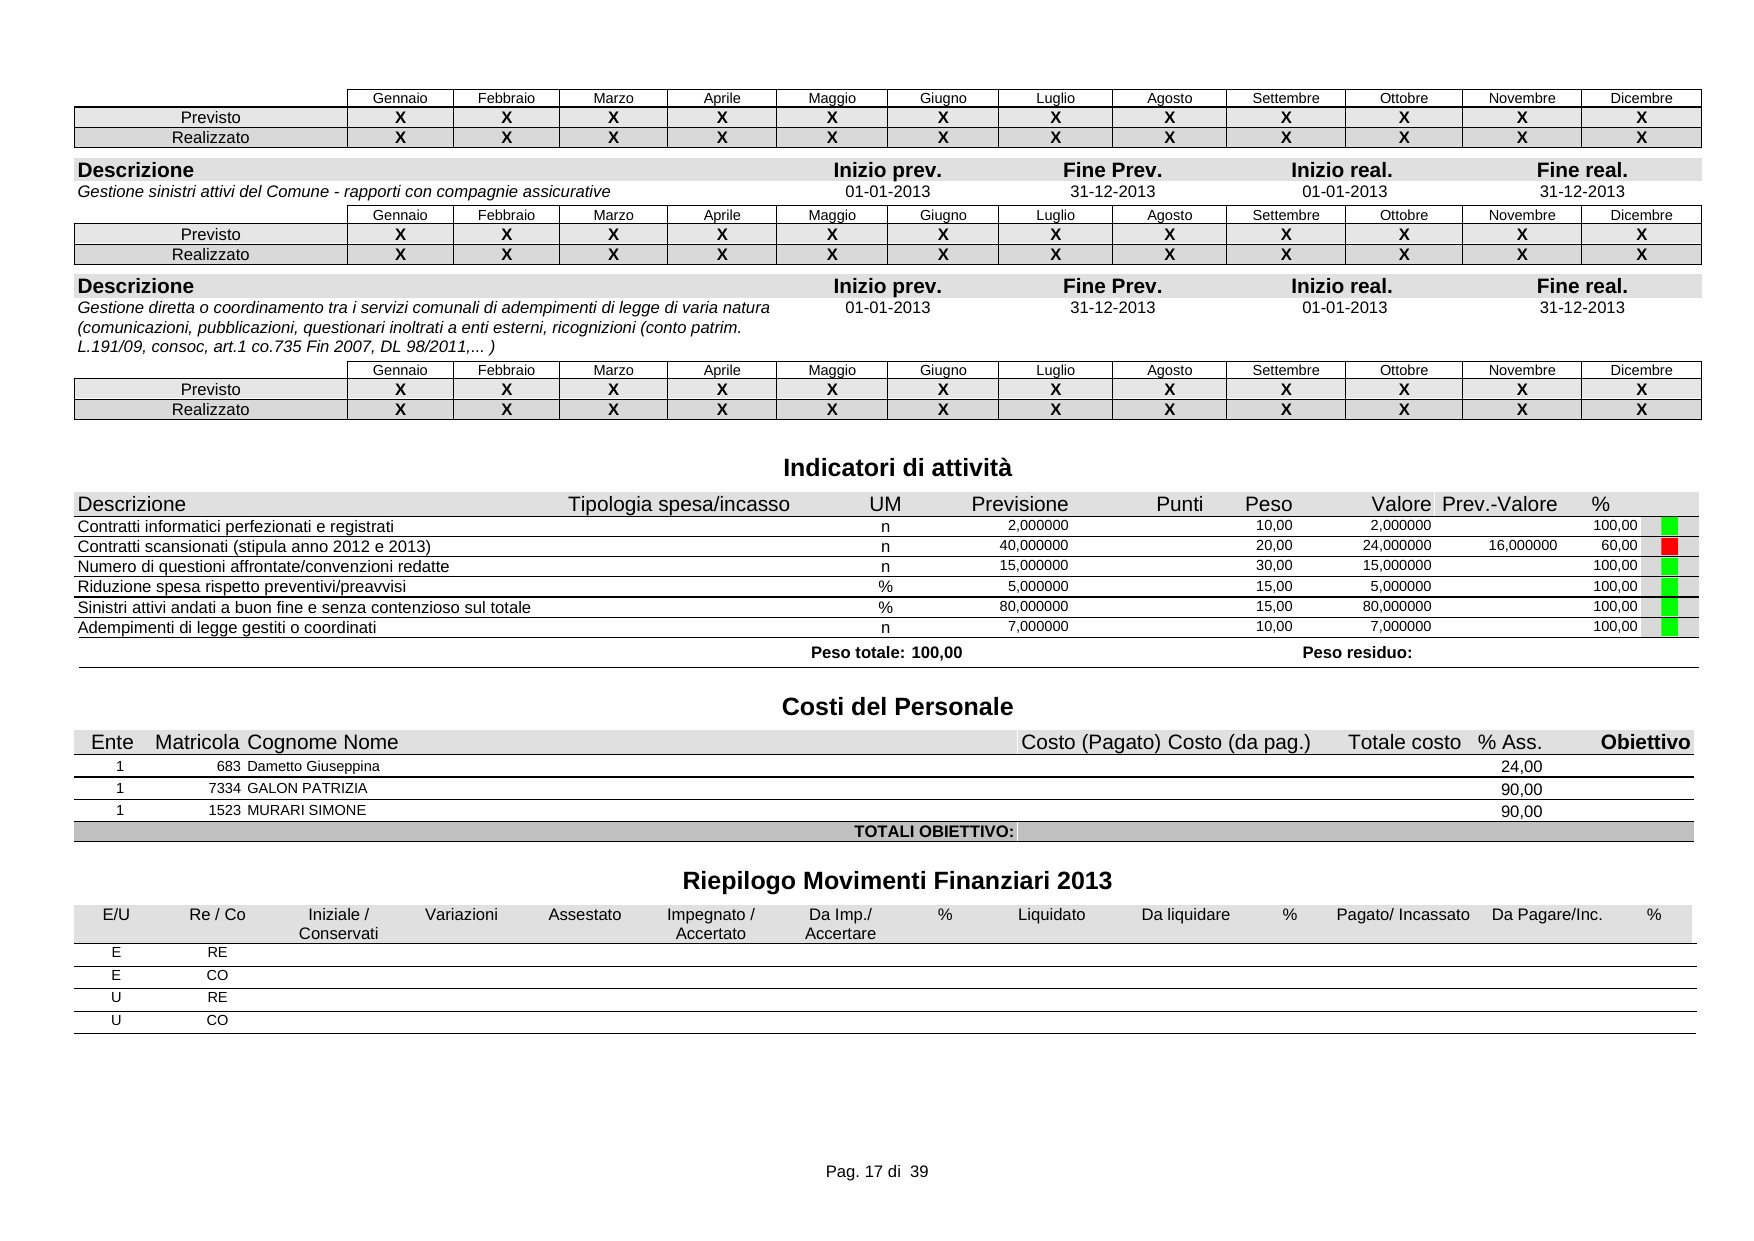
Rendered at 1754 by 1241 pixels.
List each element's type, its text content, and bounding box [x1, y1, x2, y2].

table_cell X [454, 400, 559, 419]
table_cell X [1113, 400, 1226, 419]
table_cell [1018, 755, 1164, 776]
table_cell 20,00 [1212, 537, 1296, 556]
table_header [646, 1012, 774, 1028]
table_cell 1523 [150, 800, 244, 821]
table_header Fine real. [1463, 158, 1702, 181]
table_header Descrizione [74, 158, 777, 181]
table_cell 16,000000 [1435, 537, 1561, 556]
table_cell 90,00 [1464, 800, 1546, 821]
table_cell Gestione sinistri attivi del Comune - rapporti con compagnie assicurative [74, 181, 777, 201]
table_header [983, 1012, 1122, 1028]
table_cell [1164, 778, 1314, 799]
table_cell 1 [74, 778, 150, 799]
text Riepilogo Movimenti Finanziari 2013 [71, 866, 1724, 895]
table_cell [774, 944, 907, 961]
table_cell X [999, 245, 1112, 264]
table_header Dicembre [1582, 362, 1701, 378]
table_cell MURARI SIMONE [244, 800, 1017, 821]
table_cell X [888, 108, 998, 127]
table_cell X [1227, 379, 1345, 398]
table_header U [74, 1012, 158, 1028]
table_cell X [1346, 400, 1462, 419]
table_cell X [668, 224, 776, 243]
table_cell 31-12-2013 [999, 298, 1227, 356]
table_header Re / Co [158, 905, 276, 943]
table_cell X [560, 400, 667, 419]
table_header Giugno [888, 206, 998, 223]
table_cell Peso residuo: [1132, 638, 1415, 667]
table_header U [74, 989, 158, 1006]
table_header Valore [1296, 492, 1434, 516]
table_cell [907, 944, 983, 961]
table_cell 60,00 [1561, 537, 1641, 556]
table_cell Peso totale: [79, 638, 908, 667]
table_cell 31-12-2013 [1463, 181, 1702, 201]
table_cell X [1227, 108, 1345, 127]
table_header [1621, 967, 1697, 983]
table_cell X [560, 224, 667, 243]
table_header [908, 967, 983, 983]
table_cell [1164, 800, 1314, 821]
table_header Inizio prev. [777, 274, 999, 298]
table_cell 10,00 [1217, 618, 1296, 637]
table_cell [276, 944, 401, 961]
table_cell 1 [74, 755, 150, 776]
table_cell X [668, 128, 776, 147]
table_header Dicembre [1582, 206, 1701, 223]
table_cell [1121, 944, 1251, 961]
table_cell X [454, 108, 559, 127]
table_cell 01-01-2013 [777, 181, 999, 201]
table_cell [1072, 618, 1217, 637]
table_cell TOTALI OBIETTIVO: [74, 822, 1017, 841]
table_cell 15,00 [1217, 577, 1296, 596]
table_cell X [777, 108, 887, 127]
table_cell 100,00 [1561, 618, 1641, 637]
table_header Fine Prev. [999, 158, 1227, 181]
table_cell X [560, 379, 667, 398]
table_cell GALON PATRIZIA [244, 778, 1017, 799]
table_cell 2,000000 [930, 517, 1072, 536]
table_cell X [1346, 128, 1462, 147]
table_header [74, 89, 347, 106]
table_header [1122, 967, 1253, 983]
table_cell X [1582, 379, 1701, 398]
table_header [277, 967, 402, 983]
table_header [1330, 989, 1481, 1006]
table_cell [1072, 598, 1217, 617]
table_cell [1164, 822, 1314, 841]
table_header Totale costo [1314, 730, 1464, 754]
table_header [402, 989, 524, 1006]
table_header Descrizione [74, 492, 565, 516]
table_cell X [1346, 224, 1462, 243]
table_cell [983, 944, 1121, 961]
table_header Agosto [1113, 90, 1226, 106]
table_cell X [1346, 108, 1462, 127]
table_cell [1072, 557, 1217, 576]
table_cell E [74, 944, 158, 961]
table_cell X [1227, 128, 1345, 147]
table_header [524, 967, 646, 983]
table_cell [1435, 517, 1561, 536]
table_cell X [348, 245, 453, 264]
table_cell X [454, 128, 559, 147]
table_cell [1641, 577, 1699, 596]
table_cell 100,00 [908, 638, 1132, 667]
table_header Luglio [999, 90, 1112, 106]
table_cell [1072, 517, 1217, 536]
table_header Impegnato / Accertato [648, 905, 774, 943]
table_header [402, 967, 524, 983]
table_cell [522, 944, 643, 961]
table_header [774, 1012, 908, 1028]
table_cell [1464, 822, 1546, 841]
table_cell [1641, 517, 1699, 536]
table_header % [1251, 905, 1328, 943]
table_cell 15,000000 [930, 557, 1072, 576]
table_cell X [1582, 128, 1701, 147]
table_header [74, 205, 347, 223]
table_header % [1616, 905, 1692, 943]
table_header [1330, 967, 1481, 983]
table_header Descrizione [74, 274, 777, 298]
table_cell X [999, 379, 1112, 398]
table_header Marzo [560, 90, 667, 106]
table_header UM [840, 492, 930, 516]
table_header % Ass. [1464, 730, 1546, 754]
table_header Prev.-Valore [1435, 492, 1561, 516]
table_header Luglio [999, 206, 1112, 223]
table_cell [565, 618, 840, 637]
table_cell X [888, 245, 998, 264]
table_header Pagato/ Incassato [1328, 905, 1478, 943]
table_header Febbraio [454, 90, 559, 106]
table_header Ente [74, 730, 150, 754]
table_cell [1616, 944, 1697, 961]
table_header Novembre [1463, 206, 1581, 223]
table_cell [1546, 800, 1694, 821]
table_cell X [668, 245, 776, 264]
table_cell [1072, 537, 1212, 556]
table_cell [1546, 822, 1694, 841]
table_header Maggio [777, 90, 887, 106]
table_header Febbraio [454, 362, 559, 378]
table_header Gennaio [348, 90, 453, 106]
table_cell RE [158, 944, 276, 961]
table_header Inizio real. [1227, 274, 1463, 298]
table_header Previsione [930, 492, 1072, 516]
table_cell 31-12-2013 [999, 181, 1227, 201]
table_header [1253, 967, 1330, 983]
table_cell X [1227, 245, 1345, 264]
table_header E/U [74, 905, 158, 943]
table_cell [74, 637, 79, 667]
table_cell 90,00 [1464, 778, 1546, 799]
table_cell [1314, 822, 1464, 841]
table_header [74, 1034, 1696, 1039]
table_header Ottobre [1346, 362, 1462, 378]
table_cell X [1113, 224, 1226, 243]
table_cell X [888, 128, 998, 147]
table_cell n [840, 557, 930, 576]
table_header Settembre [1227, 206, 1345, 223]
text Indicatori di attività [71, 453, 1724, 482]
table_cell [1435, 557, 1561, 576]
table_header Punti [1072, 492, 1212, 516]
table_header [646, 989, 774, 1006]
table_cell X [777, 224, 887, 243]
table_header Giugno [888, 90, 998, 106]
table_cell Riduzione spesa rispetto preventivi/preavvisi [74, 577, 565, 596]
table_header [983, 967, 1122, 983]
table_header [1481, 989, 1621, 1006]
table_cell X [888, 379, 998, 398]
table_cell X [1113, 379, 1226, 398]
table_header [1621, 1012, 1697, 1028]
table_cell [643, 944, 774, 961]
table_header Luglio [999, 362, 1112, 378]
table_cell 01-01-2013 [1227, 298, 1463, 356]
table_cell 7,000000 [1296, 618, 1434, 637]
table_cell X [777, 128, 887, 147]
table_cell 2,000000 [1296, 517, 1434, 536]
table_cell [1641, 557, 1699, 576]
table_cell X [888, 400, 998, 419]
table_header [646, 967, 774, 983]
table_header Inizio prev. [777, 158, 999, 181]
table_cell 5,000000 [930, 577, 1072, 596]
table_cell X [348, 108, 453, 127]
table_header RE [158, 989, 277, 1006]
table_cell [401, 944, 522, 961]
table_header Novembre [1463, 362, 1581, 378]
table_cell 7334 [150, 778, 244, 799]
table_cell X [1113, 245, 1226, 264]
table_cell [1314, 778, 1464, 799]
table_cell X [1463, 400, 1581, 419]
table_header [1330, 1012, 1481, 1028]
table_cell [1018, 822, 1164, 841]
table_cell Dametto Giuseppina [244, 755, 1017, 776]
table_cell [1435, 577, 1561, 596]
table_header Ottobre [1346, 206, 1462, 223]
table_header CO [158, 1012, 277, 1028]
table_cell n [840, 537, 930, 556]
table_header [74, 361, 347, 378]
table_cell 40,000000 [930, 537, 1072, 556]
table_cell Contratti informatici perfezionati e registrati [74, 517, 565, 536]
table_cell Contratti scansionati (stipula anno 2012 e 2013) [74, 537, 565, 556]
table_cell 100,00 [1561, 577, 1641, 596]
table_cell 683 [150, 755, 244, 776]
table_header Settembre [1227, 90, 1345, 106]
table_cell X [1463, 224, 1581, 243]
table_header % [907, 905, 983, 943]
table_header Iniziale / Conservati [276, 905, 401, 943]
table_cell X [1227, 400, 1345, 419]
table_cell Realizzato [75, 400, 347, 419]
table_cell [1641, 598, 1699, 617]
table_header [908, 989, 983, 1006]
table_cell X [1582, 245, 1701, 264]
table_header E [74, 967, 158, 983]
table_cell 01-01-2013 [777, 298, 999, 356]
table_cell 80,000000 [1296, 598, 1434, 617]
table_cell X [1113, 108, 1226, 127]
table_cell X [1113, 128, 1226, 147]
table_cell 80,000000 [930, 598, 1072, 617]
table_cell [1546, 755, 1694, 776]
table_cell 24,00 [1464, 755, 1546, 776]
table_cell X [1463, 379, 1581, 398]
table_header [774, 989, 908, 1006]
text Costi del Personale [71, 692, 1724, 720]
table_header Aprile [668, 362, 776, 378]
table_header Agosto [1113, 362, 1226, 378]
table_cell X [1463, 108, 1581, 127]
table_header Fine real. [1463, 274, 1702, 298]
table_cell [1164, 755, 1314, 776]
table_header % [1561, 492, 1641, 516]
table_header Agosto [1113, 206, 1226, 223]
table_header Fine Prev. [999, 274, 1227, 298]
table_header Settembre [1227, 362, 1345, 378]
table_cell n [840, 517, 930, 536]
table_cell 15,000000 [1296, 557, 1434, 576]
table_header Aprile [668, 206, 776, 223]
table_cell 7,000000 [930, 618, 1072, 637]
table_cell Numero di questioni affrontate/convenzioni redatte [74, 557, 565, 576]
table_cell X [668, 379, 776, 398]
table_header Matricola [150, 730, 244, 754]
table_header Dicembre [1582, 90, 1701, 106]
table_header Maggio [777, 362, 887, 378]
table_cell Gestione diretta o coordinamento tra i servizi comunali di adempimenti di legge di varia natura (comunicazioni, pubblicazioni, questionari inoltrati a enti esterni, ricognizioni (conto patrim. L.191/09, consoc, art.1 co.735 Fin 2007, DL 98/2011,... ) [74, 298, 777, 356]
table_header [277, 989, 402, 1006]
table_cell [1314, 755, 1464, 776]
table_cell X [1582, 224, 1701, 243]
table_cell X [454, 379, 559, 398]
table_header Tipologia spesa/incasso [565, 492, 840, 516]
table_cell X [1582, 400, 1701, 419]
table_header Ottobre [1346, 90, 1462, 106]
table_cell 15,00 [1217, 598, 1296, 617]
table_cell X [1463, 128, 1581, 147]
table_header Gennaio [348, 362, 453, 378]
table_cell X [454, 224, 559, 243]
table_cell X [1346, 245, 1462, 264]
table_cell X [1582, 108, 1701, 127]
table_cell [1072, 577, 1217, 596]
table_cell X [888, 224, 998, 243]
table_cell 1 [74, 800, 150, 821]
table_header [402, 1012, 524, 1028]
table_header Liquidato [983, 905, 1121, 943]
table_cell [1641, 537, 1699, 556]
table_cell [1546, 778, 1694, 799]
table_cell [1314, 800, 1464, 821]
table_cell X [668, 108, 776, 127]
table_header [983, 989, 1122, 1006]
table_cell Realizzato [75, 245, 347, 264]
table_header [524, 989, 646, 1006]
table_cell Realizzato [75, 128, 347, 147]
table_cell 10,00 [1217, 517, 1296, 536]
table_cell [565, 517, 840, 536]
table_cell Previsto [75, 224, 347, 243]
table_header [524, 1012, 646, 1028]
table_header Febbraio [454, 206, 559, 223]
table_cell [1478, 944, 1616, 961]
table_header Da Imp./ Accertare [774, 905, 907, 943]
table_header [1481, 967, 1621, 983]
table_cell [565, 537, 840, 556]
table_header [908, 1012, 983, 1028]
table_header Assestato [522, 905, 648, 943]
table_cell 100,00 [1561, 517, 1641, 536]
table_cell 100,00 [1561, 557, 1641, 576]
table_header Novembre [1463, 90, 1581, 106]
table_header Marzo [560, 206, 667, 223]
table_header [1692, 905, 1697, 943]
table_cell 24,000000 [1296, 537, 1434, 556]
table_cell X [454, 245, 559, 264]
table_cell [1435, 618, 1561, 637]
table_header [1481, 1012, 1621, 1028]
table_header [1253, 989, 1330, 1006]
table_cell X [668, 400, 776, 419]
table_cell X [348, 379, 453, 398]
table_header Da Pagare/Inc. [1478, 905, 1616, 943]
table_cell X [1463, 245, 1581, 264]
table_header Aprile [668, 90, 776, 106]
table_cell X [348, 128, 453, 147]
table_cell X [348, 224, 453, 243]
table_cell X [777, 379, 887, 398]
table_header Marzo [560, 362, 667, 378]
table_cell Adempimenti di legge gestiti o coordinati [74, 618, 565, 637]
table_header Giugno [888, 362, 998, 378]
table_cell % [840, 577, 930, 596]
table_cell % [840, 598, 930, 617]
table_cell [1435, 598, 1561, 617]
table_cell X [560, 108, 667, 127]
table_cell 100,00 [1561, 598, 1641, 617]
table_header Costo (da pag.) [1164, 730, 1314, 754]
table_header [1122, 989, 1253, 1006]
table_cell [565, 557, 840, 576]
table_header Inizio real. [1227, 158, 1463, 181]
table_cell Sinistri attivi andati a buon fine e senza contenzioso sul totale [74, 598, 565, 617]
table_cell [1415, 638, 1699, 667]
table_header Maggio [777, 206, 887, 223]
table_header [277, 1012, 402, 1028]
table_cell [1251, 944, 1328, 961]
table_header [774, 967, 908, 983]
table_cell n [840, 618, 930, 637]
table_cell X [348, 400, 453, 419]
table_cell X [777, 400, 887, 419]
table_header Peso [1212, 492, 1296, 516]
table_header [1621, 989, 1697, 1006]
table_cell X [999, 224, 1112, 243]
table_cell [565, 598, 840, 617]
table_cell X [999, 108, 1112, 127]
table_cell [1641, 618, 1699, 637]
table_cell X [777, 245, 887, 264]
table_cell 01-01-2013 [1227, 181, 1463, 201]
table_cell [1018, 778, 1164, 799]
table_cell X [560, 128, 667, 147]
table_header Obiettivo [1546, 730, 1694, 754]
table_header CO [158, 967, 277, 983]
table_cell X [999, 400, 1112, 419]
table_cell Previsto [75, 108, 347, 127]
table_cell X [1227, 224, 1345, 243]
table_header [1122, 1012, 1253, 1028]
table_cell X [999, 128, 1112, 147]
table_header Da liquidare [1121, 905, 1251, 943]
table_cell 31-12-2013 [1463, 298, 1702, 356]
table_header Variazioni [401, 905, 522, 943]
table_header Costo (Pagato) [1018, 730, 1164, 754]
table_header [1641, 492, 1699, 516]
table_cell Previsto [75, 379, 347, 398]
table_cell [1328, 944, 1478, 961]
table_header [1253, 1012, 1330, 1028]
table_header Cognome Nome [244, 730, 1017, 754]
table_cell 30,00 [1217, 557, 1296, 576]
table_header Gennaio [348, 206, 453, 223]
table_cell X [560, 245, 667, 264]
table_cell X [1346, 379, 1462, 398]
table_cell [1018, 800, 1164, 821]
table_cell [565, 577, 840, 596]
table_cell 5,000000 [1296, 577, 1434, 596]
